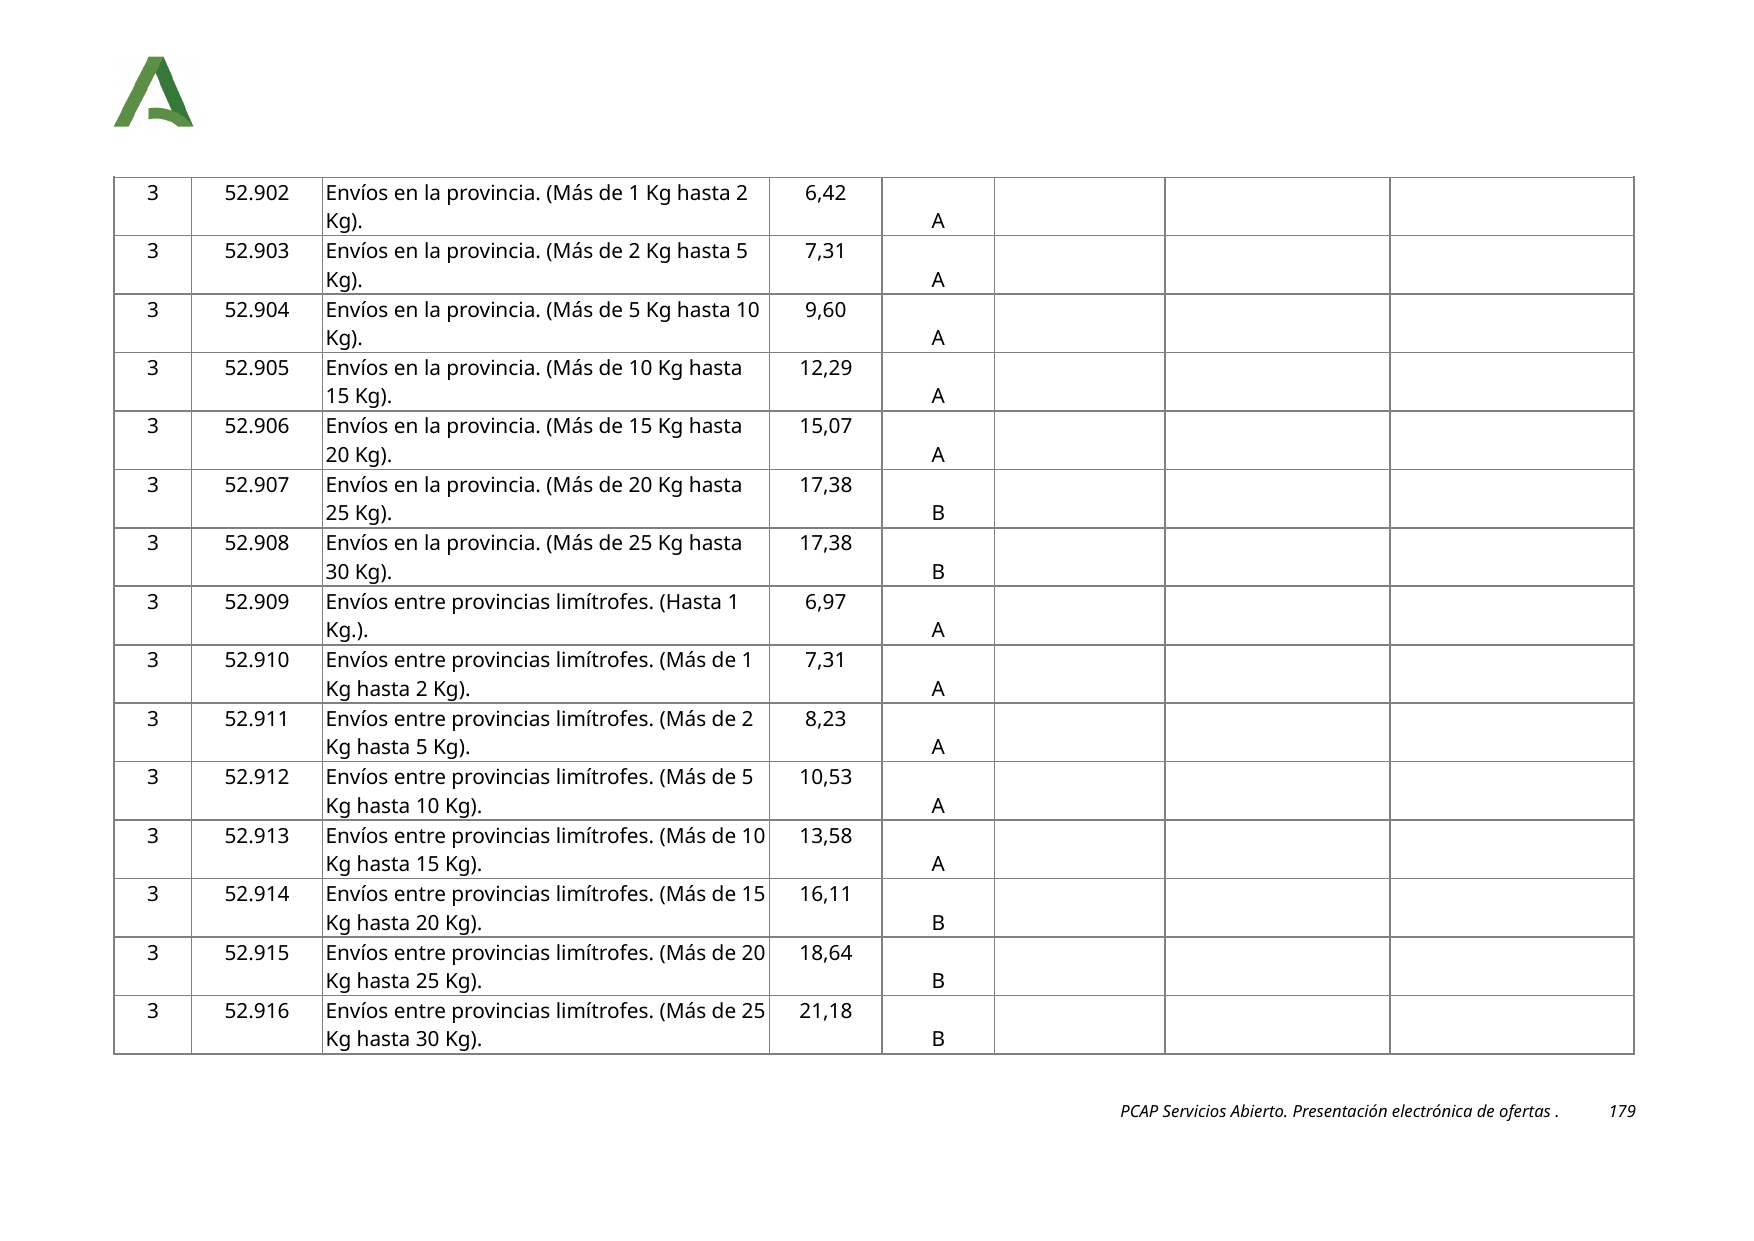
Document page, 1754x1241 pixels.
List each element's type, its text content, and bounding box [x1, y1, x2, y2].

table_cell Envíos entre provincias limítrofes. (Más de 25 Kg hasta 30 Kg). [323, 996, 769, 1053]
table_cell 52.910 [192, 646, 322, 702]
table_cell Envíos entre provincias limítrofes. (Más de 15 Kg hasta 20 Kg). [323, 879, 769, 936]
table_cell 10,53 [770, 762, 881, 819]
table_cell [1391, 821, 1633, 878]
table_cell [995, 529, 1164, 585]
table_cell 52.906 [192, 412, 322, 468]
table_cell Envíos entre provincias limítrofes. (Más de 20 Kg hasta 25 Kg). [323, 938, 769, 994]
table_cell 52.909 [192, 587, 322, 644]
table_cell 52.902 [192, 178, 322, 235]
table_cell A [883, 821, 994, 878]
table_cell Envíos entre provincias limítrofes. (Más de 5 Kg hasta 10 Kg). [323, 762, 769, 819]
table_cell Envíos en la provincia. (Más de 20 Kg hasta 25 Kg). [323, 470, 769, 527]
table_cell Envíos entre provincias limítrofes. (Hasta 1 Kg.). [323, 587, 769, 644]
table_cell 52.915 [192, 938, 322, 994]
table_cell [1166, 470, 1389, 527]
table_cell Envíos en la provincia. (Más de 5 Kg hasta 10 Kg). [323, 295, 769, 352]
table_cell 3 [115, 587, 191, 644]
table_cell A [883, 178, 994, 235]
table_cell 6,97 [770, 587, 881, 644]
table_cell [1391, 178, 1633, 235]
table_cell 52.908 [192, 529, 322, 585]
table_cell 7,31 [770, 236, 881, 293]
table_cell [995, 236, 1164, 293]
table_cell [1391, 762, 1633, 819]
table_cell [995, 353, 1164, 410]
table_cell 3 [115, 529, 191, 585]
table_cell 13,58 [770, 821, 881, 878]
table_cell [1166, 821, 1389, 878]
table_cell A [883, 353, 994, 410]
table_cell [1391, 587, 1633, 644]
table_cell [1166, 236, 1389, 293]
table_cell A [883, 762, 994, 819]
table_cell [1166, 587, 1389, 644]
table_cell [1391, 646, 1633, 702]
table_cell 7,31 [770, 646, 881, 702]
table_cell Envíos en la provincia. (Más de 2 Kg hasta 5 Kg). [323, 236, 769, 293]
table_cell 3 [115, 821, 191, 878]
table_cell 3 [115, 762, 191, 819]
table_cell 8,23 [770, 704, 881, 761]
table_cell [1166, 762, 1389, 819]
table_cell 17,38 [770, 470, 881, 527]
table_cell 6,42 [770, 178, 881, 235]
table_cell [995, 587, 1164, 644]
table_cell A [883, 412, 994, 468]
table_cell [995, 704, 1164, 761]
table_cell [1391, 295, 1633, 352]
table_cell [995, 646, 1164, 702]
table_cell Envíos entre provincias limítrofes. (Más de 2 Kg hasta 5 Kg). [323, 704, 769, 761]
table_cell 3 [115, 996, 191, 1053]
table_cell A [883, 236, 994, 293]
table_cell 52.903 [192, 236, 322, 293]
table_cell B [883, 996, 994, 1053]
picture [109, 52, 198, 131]
table_cell 12,29 [770, 353, 881, 410]
table_cell 3 [115, 938, 191, 994]
table_cell [995, 470, 1164, 527]
table_cell 16,11 [770, 879, 881, 936]
table_cell [1391, 996, 1633, 1053]
table_cell 52.905 [192, 353, 322, 410]
table_cell [1391, 236, 1633, 293]
table_cell 3 [115, 295, 191, 352]
table_cell A [883, 646, 994, 702]
table_cell [1166, 996, 1389, 1053]
table_cell B [883, 470, 994, 527]
table_cell [1391, 704, 1633, 761]
table_cell 18,64 [770, 938, 881, 994]
table_cell Envíos en la provincia. (Más de 15 Kg hasta 20 Kg). [323, 412, 769, 468]
table_cell [1391, 879, 1633, 936]
table_cell 3 [115, 646, 191, 702]
table_cell [995, 996, 1164, 1053]
table_cell [995, 412, 1164, 468]
table_cell 3 [115, 412, 191, 468]
table_cell [1391, 470, 1633, 527]
table_cell [1166, 412, 1389, 468]
table_cell 9,60 [770, 295, 881, 352]
table_cell 3 [115, 353, 191, 410]
table_cell [1166, 529, 1389, 585]
table_cell Envíos en la provincia. (Más de 1 Kg hasta 2 Kg). [323, 178, 769, 235]
table_cell [995, 821, 1164, 878]
table_cell Envíos entre provincias limítrofes. (Más de 10 Kg hasta 15 Kg). [323, 821, 769, 878]
table_cell A [883, 295, 994, 352]
table_cell [1166, 938, 1389, 994]
table_cell [1391, 353, 1633, 410]
table_cell 3 [115, 178, 191, 235]
table_cell [995, 762, 1164, 819]
table_cell 52.907 [192, 470, 322, 527]
table_cell 3 [115, 236, 191, 293]
table_cell 17,38 [770, 529, 881, 585]
table_cell [1166, 646, 1389, 702]
table_cell [1391, 412, 1633, 468]
table_cell [1166, 178, 1389, 235]
table_cell A [883, 704, 994, 761]
table_cell 3 [115, 704, 191, 761]
table_cell A [883, 587, 994, 644]
table_cell [1391, 938, 1633, 994]
table_cell Envíos en la provincia. (Más de 25 Kg hasta 30 Kg). [323, 529, 769, 585]
table_cell Envíos entre provincias limítrofes. (Más de 1 Kg hasta 2 Kg). [323, 646, 769, 702]
table_cell Envíos en la provincia. (Más de 10 Kg hasta 15 Kg). [323, 353, 769, 410]
table_cell 21,18 [770, 996, 881, 1053]
table_cell B [883, 879, 994, 936]
table_cell [1391, 529, 1633, 585]
table_cell [1166, 353, 1389, 410]
table_cell [995, 938, 1164, 994]
table_cell 52.914 [192, 879, 322, 936]
table_cell 52.904 [192, 295, 322, 352]
table_cell [1166, 704, 1389, 761]
table_cell 3 [115, 879, 191, 936]
table_cell [1166, 295, 1389, 352]
table_cell [1166, 879, 1389, 936]
table_cell [995, 295, 1164, 352]
table_cell 52.911 [192, 704, 322, 761]
table_cell B [883, 938, 994, 994]
table_cell [995, 178, 1164, 235]
table_cell [995, 879, 1164, 936]
table_cell 3 [115, 470, 191, 527]
table_cell 52.916 [192, 996, 322, 1053]
table_cell 52.913 [192, 821, 322, 878]
table_cell 15,07 [770, 412, 881, 468]
table_cell B [883, 529, 994, 585]
table_cell 52.912 [192, 762, 322, 819]
